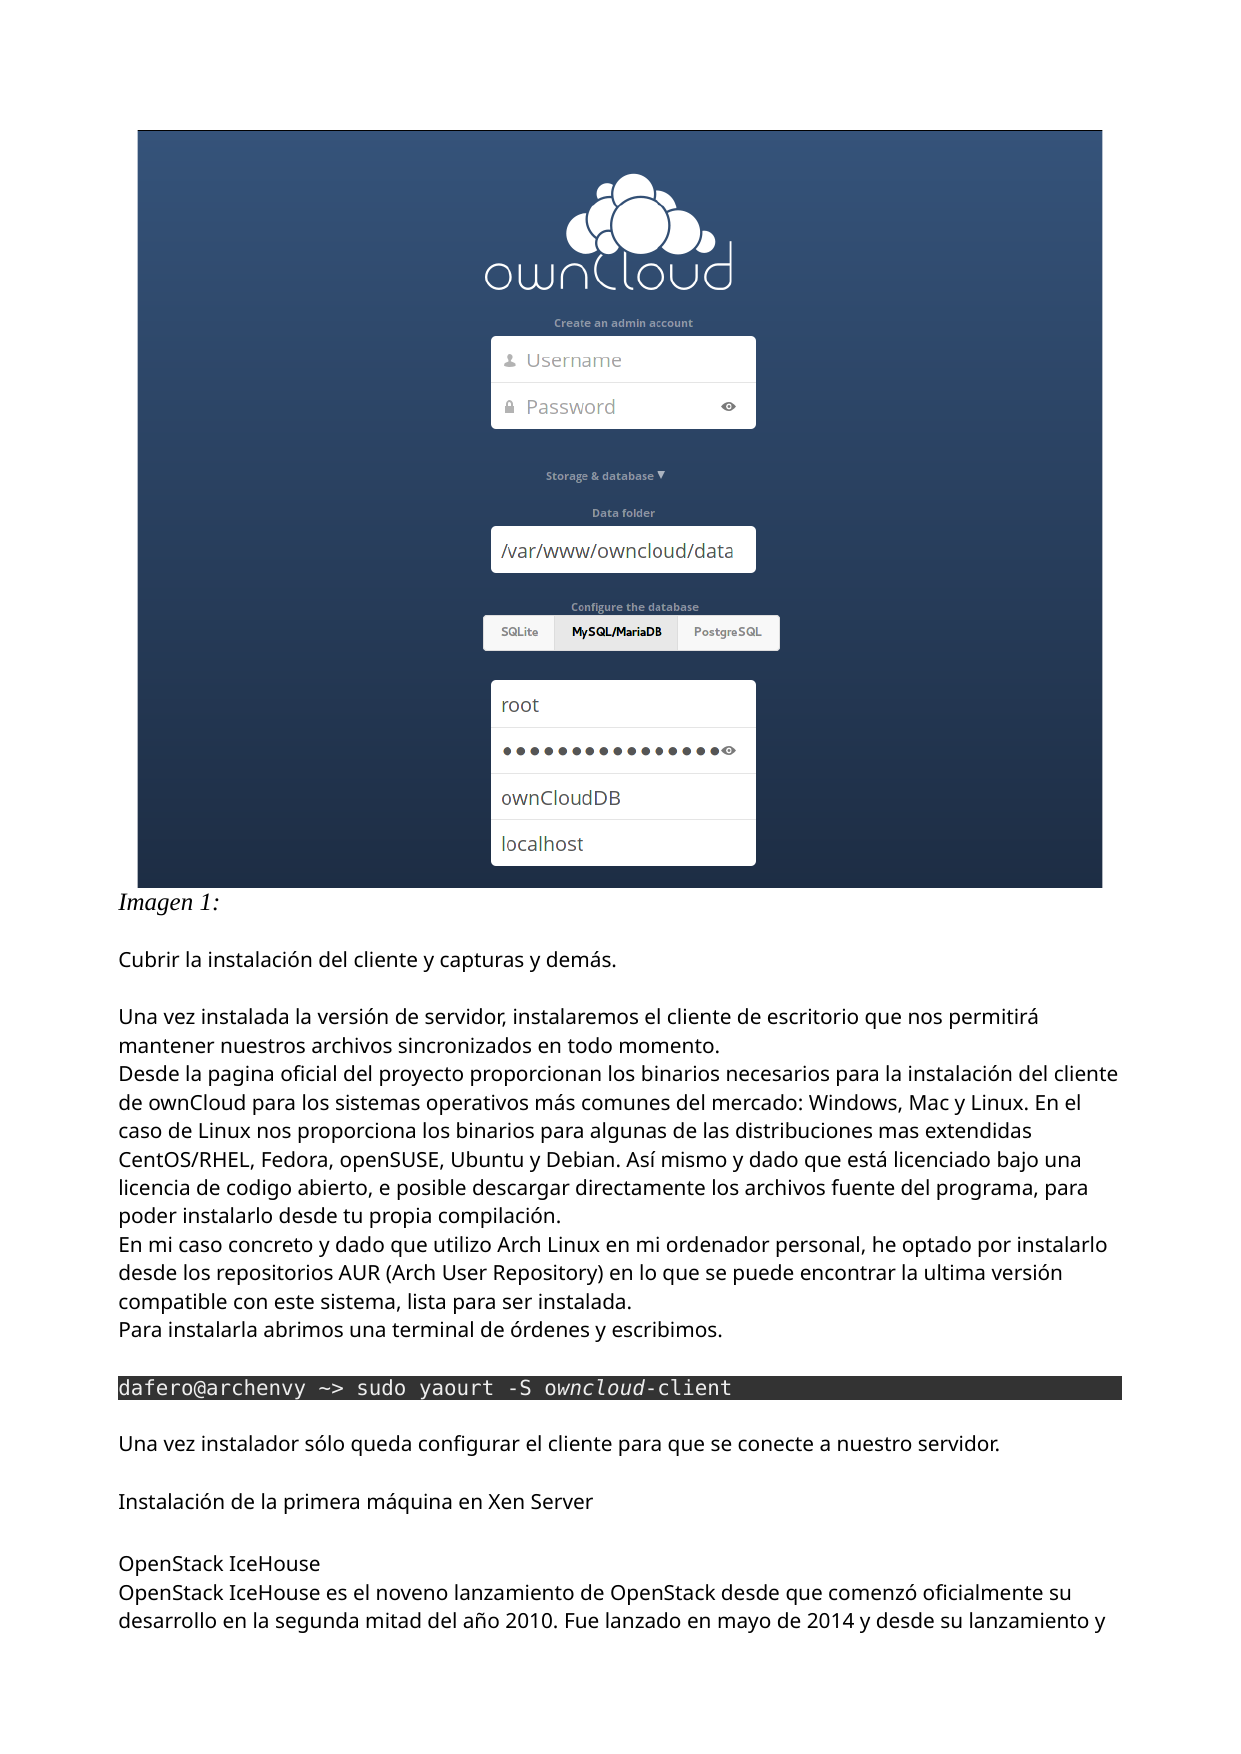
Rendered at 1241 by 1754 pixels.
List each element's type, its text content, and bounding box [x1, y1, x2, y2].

text Cubrir la instalación del cliente y capturas y demás. [118, 945, 1122, 973]
text OpenStack IceHouse es el noveno lanzamiento de OpenStack desde que comenzó oficialmente su desarrollo en la segunda mitad del año 2010. Fue lanzado en mayo de 2014 y desde su lanzamiento y [118, 1578, 1122, 1635]
text Una vez instalada la versión de servidor, instalaremos el cliente de escritorio que nos permitirá mantener nuestros archivos sincronizados en todo momento. [118, 1002, 1122, 1059]
text En mi caso concreto y dado que utilizo Arch Linux en mi ordenador personal, he optado por instalarlo desde los repositorios AUR (Arch User Repository) en lo que se puede encontrar la ultima versión compatible con este sistema, lista para ser instalada. [118, 1230, 1122, 1315]
text dafero@archenvy ~> sudo yaourt -S owncloud-client [118, 1376, 1122, 1400]
text OpenStack IceHouse [118, 1549, 1122, 1578]
text Imagen 1: [118, 888, 1122, 916]
text Para instalarla abrimos una terminal de órdenes y escribimos. [118, 1315, 1122, 1344]
text Una vez instalador sólo queda configurar el cliente para que se conecte a nuestro servidor. [118, 1429, 1122, 1458]
text Instalación de la primera máquina en Xen Server [118, 1487, 1122, 1515]
text Desde la pagina oficial del proyecto proporcionan los binarios necesarios para la instalación del cliente de ownCloud para los sistemas operativos más comunes del mercado: Windows, Mac y Linux. En el caso de Linux nos proporciona los binarios para algunas de las distribuciones mas extendidas CentOS/RHEL, Fedora, openSUSE, Ubuntu y Debian. Así mismo y dado que está licenciado bajo una licencia de codigo abierto, e posible descargar directamente los archivos fuente del programa, para poder instalarlo desde tu propia compilación. [118, 1059, 1122, 1230]
picture [137, 130, 1103, 888]
